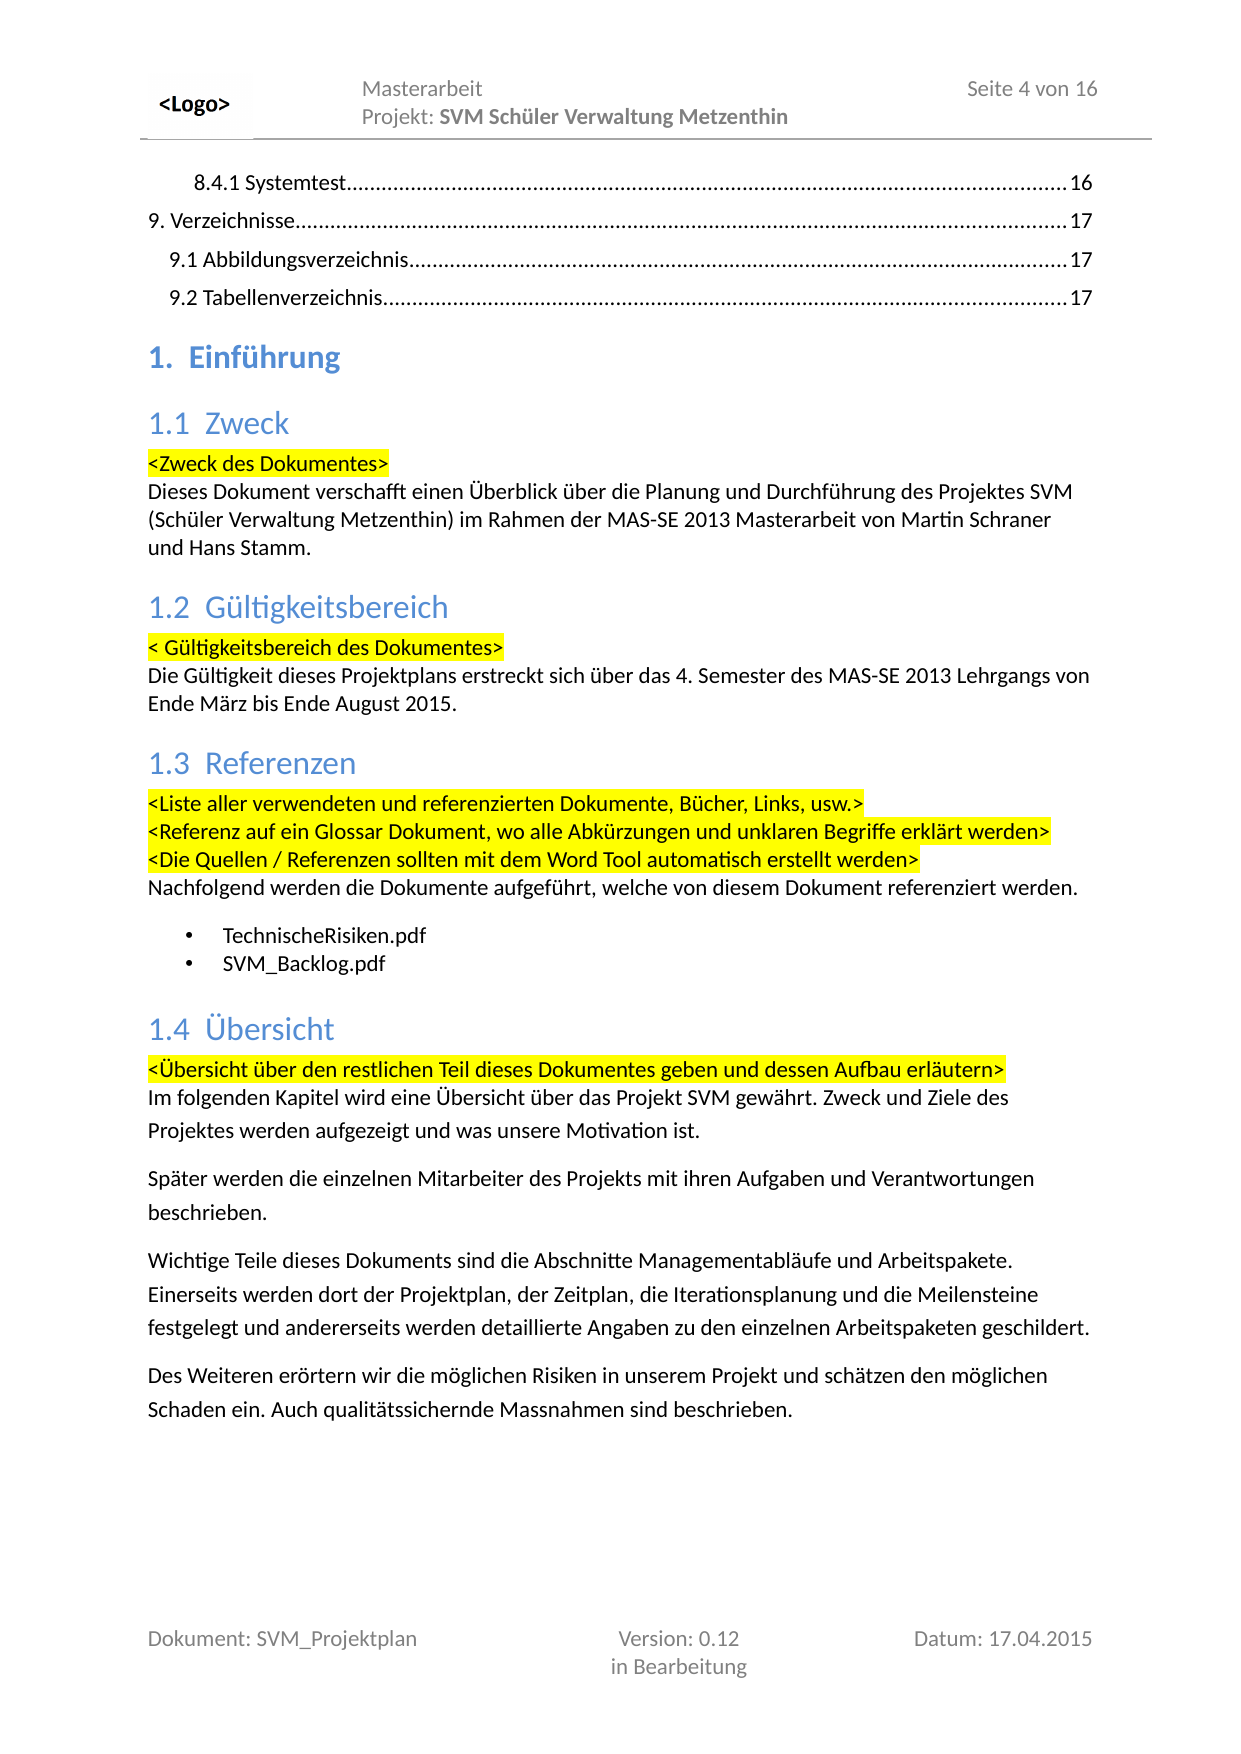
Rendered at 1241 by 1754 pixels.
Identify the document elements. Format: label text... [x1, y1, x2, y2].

text Des Weiteren erörtern wir die möglichen Risiken in unserem Projekt und schätzen den möglichen Schaden ein. Auch qualitätssichernde Massnahmen sind beschrieben. [148, 1361, 1093, 1423]
text <Referenz auf ein Glossar Dokument, wo alle Abkürzungen und unklaren Begriffe erklärt werden> [148, 817, 1093, 845]
subtitle Gültigkeitsbereich [148, 586, 1093, 627]
text Nachfolgend werden die Dokumente aufgeführt, welche von diesem Dokument referenziert werden. [148, 873, 1093, 901]
subtitle Übersicht [148, 1008, 1093, 1048]
text <Übersicht über den restlichen Teil dieses Dokumentes geben und dessen Aufbau erläutern> [148, 1055, 1093, 1083]
text Wichtige Teile dieses Dokuments sind die Abschnitte Managementabläufe und Arbeitspakete. Einerseits werden dort der Projektplan, der Zeitplan, die Iterationsplanung und die Meilensteine festgelegt und andererseits werden detaillierte Angaben zu den einzelnen Arbeitspaketen geschildert. [148, 1246, 1093, 1341]
text <Zweck des Dokumentes> [148, 449, 1093, 477]
text 9.2 Tabellenverzeichnis 17 [168, 283, 1093, 311]
text 9.1 Abbildungsverzeichnis 17 [168, 245, 1093, 273]
text Die Gültigkeit dieses Projektplans erstreckt sich über das 4. Semester des MAS-SE 2013 Lehrgangs von Ende März bis Ende August 2015. [148, 661, 1093, 717]
text 8.4.1 Systemtest 16 [193, 168, 1093, 196]
text Im folgenden Kapitel wird eine Übersicht über das Projekt SVM gewährt. Zweck und Ziele des Projektes werden aufgezeigt und was unsere Motivation ist. [148, 1083, 1093, 1144]
subtitle Einführung [148, 336, 1093, 377]
picture [147, 73, 254, 139]
text <Liste aller verwendeten und referenzierten Dokumente, Bücher, Links, usw.> [148, 789, 1093, 817]
list TechnischeRisiken.pdf [185, 921, 1093, 949]
text 9. Verzeichnisse 17 [148, 206, 1093, 234]
list SVM_Backlog.pdf [185, 949, 1093, 977]
subtitle Zweck [148, 402, 1093, 443]
subtitle Referenzen [148, 742, 1093, 783]
text < Gültigkeitsbereich des Dokumentes> [148, 633, 1093, 661]
text Später werden die einzelnen Mitarbeiter des Projekts mit ihren Aufgaben und Verantwortungen beschrieben. [148, 1164, 1093, 1226]
text <Die Quellen / Referenzen sollten mit dem Word Tool automatisch erstellt werden> [148, 845, 1093, 873]
text Dieses Dokument verschafft einen Überblick über die Planung und Durchführung des Projektes SVM (Schüler Verwaltung Metzenthin) im Rahmen der MAS-SE 2013 Masterarbeit von Martin Schraner und Hans Stamm. [148, 477, 1093, 561]
